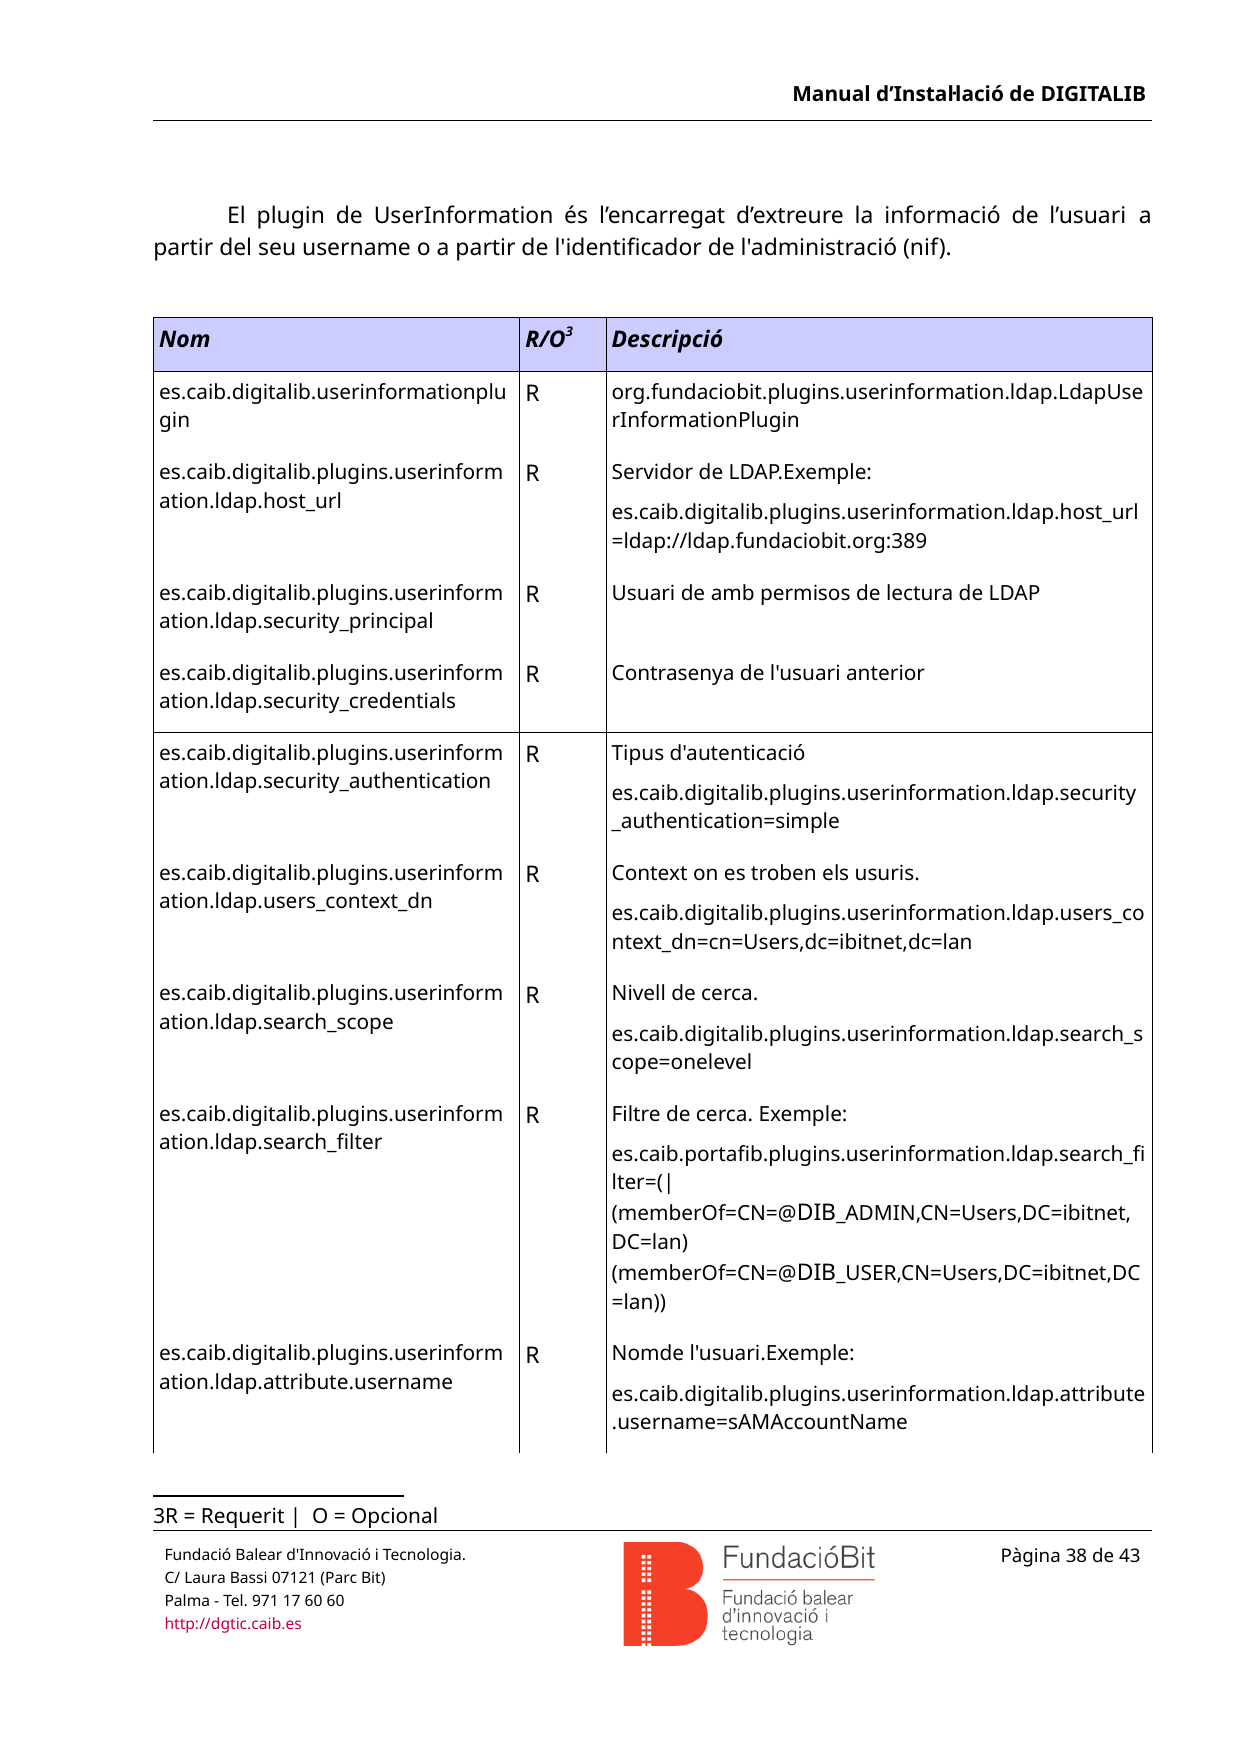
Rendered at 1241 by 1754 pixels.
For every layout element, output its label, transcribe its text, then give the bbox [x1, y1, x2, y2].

table_cell es.caib.digitalib.plugins.userinformation.ldap.security_authentication [154, 733, 519, 852]
table_cell R [520, 452, 606, 572]
table_cell es.caib.digitalib.plugins.userinformation.ldap.users_context_dn [154, 853, 519, 973]
table_cell Contrasenya de l'usuari anterior [607, 652, 1152, 732]
table_cell es.caib.digitalib.plugins.userinformation.ldap.search_scope [154, 973, 519, 1093]
text El plugin de UserInformation és l’encarregat d’extreure la informació de l’usuari a partir del seu username o a partir de l'identificador de l'administració (nif). [153, 199, 1152, 262]
table_cell es.caib.digitalib.userinformationplugin [154, 372, 519, 452]
table_cell R [520, 1333, 606, 1453]
table_cell Filtre de cerca. Exemple: es.caib.portafib.plugins.userinformation.ldap.search_filter=(|(memberOf=CN=@DIB_ADMIN,CN=Users,DC=ibitnet,DC=lan)(memberOf=CN=@DIB_USER,CN=Users,DC=ibitnet,DC=lan)) [607, 1093, 1152, 1333]
table_cell es.caib.digitalib.plugins.userinformation.ldap.attribute.username [154, 1333, 519, 1453]
table_cell R [520, 853, 606, 973]
table_cell R [520, 733, 606, 852]
table_cell es.caib.digitalib.plugins.userinformation.ldap.search_filter [154, 1093, 519, 1333]
table_cell Context on es troben els usuris. es.caib.digitalib.plugins.userinformation.ldap.users_context_dn=cn=Users,dc=ibitnet,dc=lan [607, 853, 1152, 973]
table_cell R [520, 372, 606, 452]
table_cell Nivell de cerca. es.caib.digitalib.plugins.userinformation.ldap.search_scope=onelevel [607, 973, 1152, 1093]
table_header Descripció [607, 318, 1152, 371]
table_cell Tipus d'autenticació es.caib.digitalib.plugins.userinformation.ldap.security_authentication=simple [607, 733, 1152, 852]
table_cell es.caib.digitalib.plugins.userinformation.ldap.security_principal [154, 572, 519, 652]
table_cell R [520, 1093, 606, 1333]
picture [623, 1542, 875, 1646]
table_cell es.caib.digitalib.plugins.userinformation.ldap.security_credentials [154, 652, 519, 732]
table_cell Nomde l'usuari.Exemple: es.caib.digitalib.plugins.userinformation.ldap.attribute.username=sAMAccountName [607, 1333, 1152, 1453]
table_cell R [520, 973, 606, 1093]
table_cell Usuari de amb permisos de lectura de LDAP [607, 572, 1152, 652]
table_header Nom [154, 318, 519, 371]
table_cell R [520, 572, 606, 652]
table_cell es.caib.digitalib.plugins.userinformation.ldap.host_url [154, 452, 519, 572]
table_header R/O [520, 318, 606, 371]
table_cell R [520, 652, 606, 732]
table_cell Servidor de LDAP.Exemple: es.caib.digitalib.plugins.userinformation.ldap.host_url=ldap://ldap.fundaciobit.org:389 [607, 452, 1152, 572]
table_cell org.fundaciobit.plugins.userinformation.ldap.LdapUserInformationPlugin [607, 372, 1152, 452]
